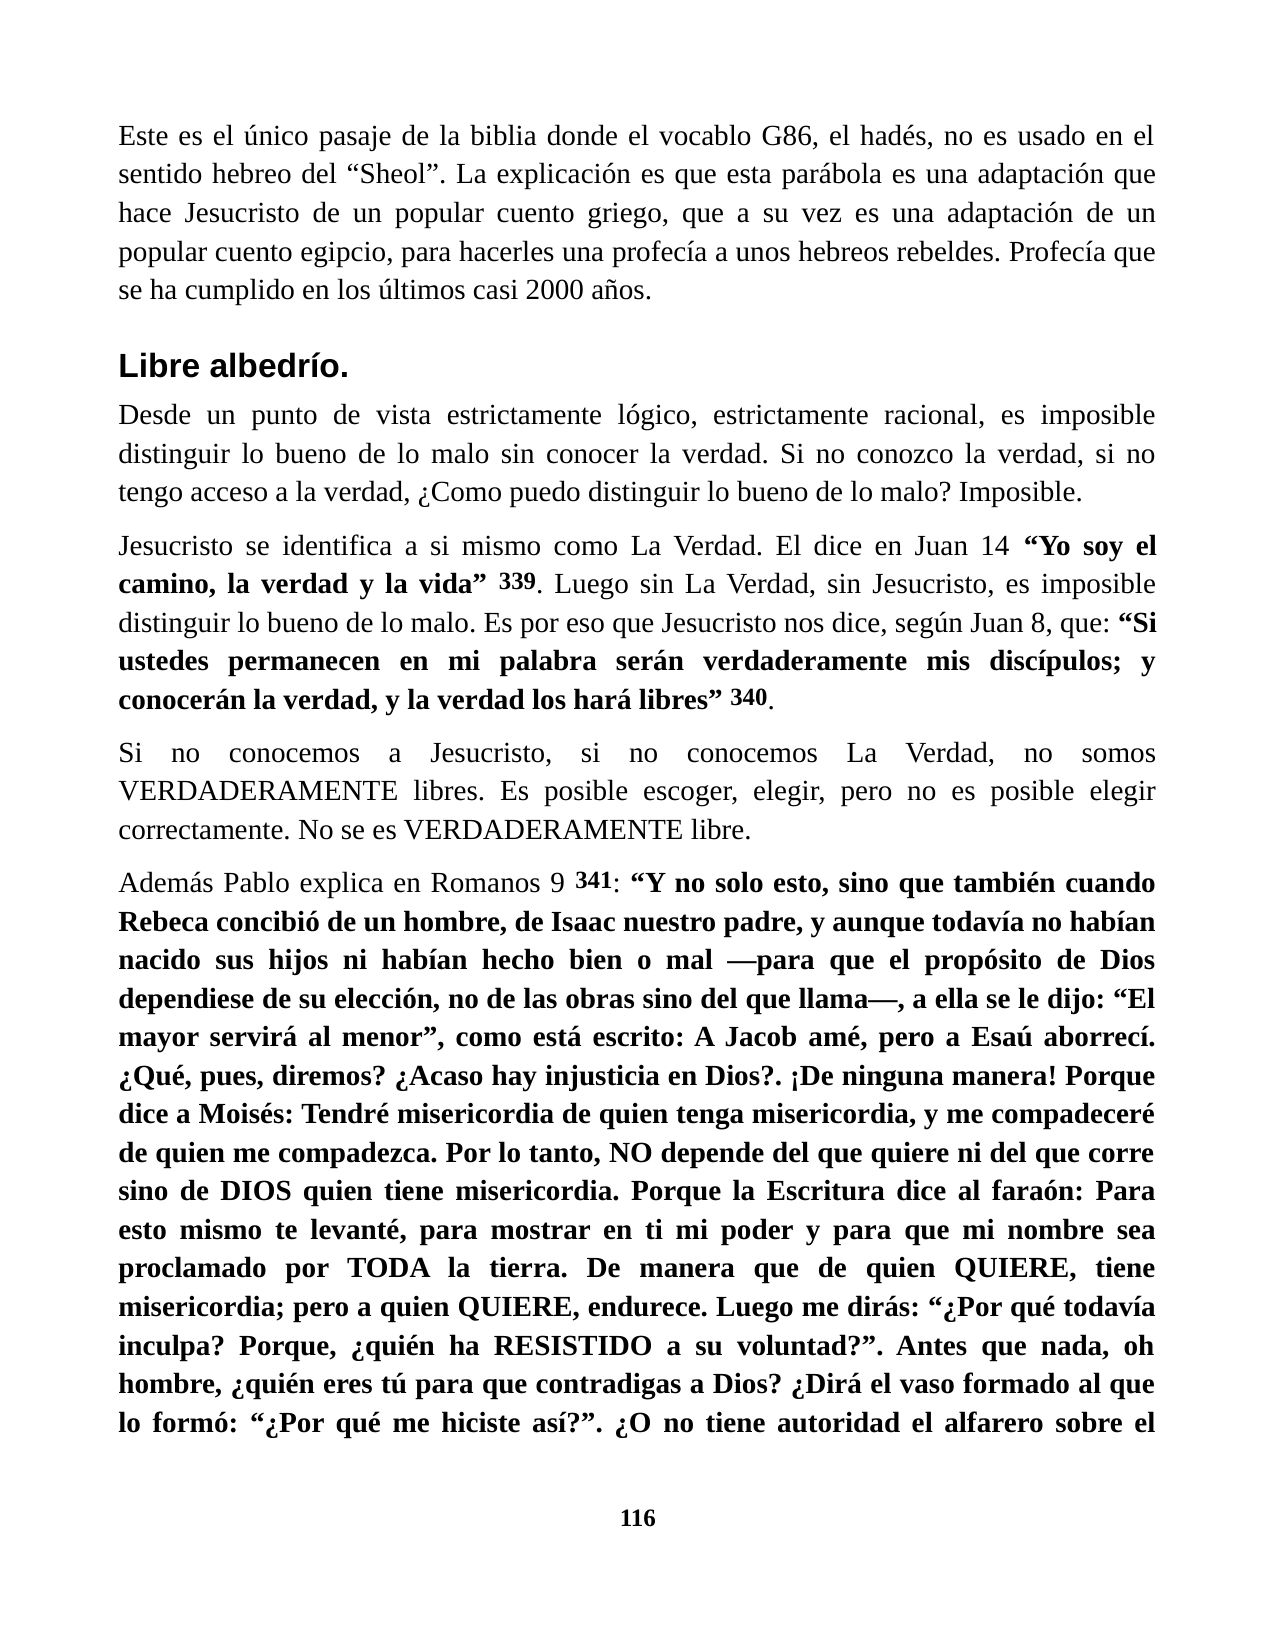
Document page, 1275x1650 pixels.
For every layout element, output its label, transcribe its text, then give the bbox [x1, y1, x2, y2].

subtitle Libre albedrío. [118, 346, 1157, 385]
text Jesucristo se identifica a si mismo como La Verdad. El dice en Juan 14 “Yo soy el camino, la verdad y la vida” . Luego sin La Verdad, sin Jesucristo, es imposible distinguir lo bueno de lo malo. Es por eso que Jesucristo nos dice, según Juan 8, que: “Si ustedes permanecen en mi palabra serán verdaderamente mis discípulos; y conocerán la verdad, y la verdad los hará libres” . [118, 528, 1157, 715]
text Si no conocemos a Jesucristo, si no conocemos La Verdad, no somos VERDADERAMENTE libres. Es posible escoger, elegir, pero no es posible elegir correctamente. No se es VERDADERAMENTE libre. [118, 735, 1157, 846]
text Este es el único pasaje de la biblia donde el vocablo G86, el hadés, no es usado en el sentido hebreo del “Sheol”. La explicación es que esta parábola es una adaptación que hace Jesucristo de un popular cuento griego, que a su vez es una adaptación de un popular cuento egipcio, para hacerles una profecía a unos hebreos rebeldes. Profecía que se ha cumplido en los últimos casi 2000 años. [118, 118, 1157, 306]
text Además Pablo explica en Romanos 9 : “Y no solo esto, sino que también cuando Rebeca concibió de un hombre, de Isaac nuestro padre, y aunque todavía no habían nacido sus hijos ni habían hecho bien o mal —para que el propósito de Dios dependiese de su elección, no de las obras sino del que llama—, a ella se le dijo: “El mayor servirá al menor”, como está escrito: A Jacob amé, pero a Esaú aborrecí. ¿Qué, pues, diremos? ¿Acaso hay injusticia en Dios?. ¡De ninguna manera! Porque dice a Moisés: Tendré misericordia de quien tenga misericordia, y me compadeceré de quien me compadezca. Por lo tanto, NO depende del que quiere ni del que corre sino de DIOS quien tiene misericordia. Porque la Escritura dice al faraón: Para esto mismo te levanté, para mostrar en ti mi poder y para que mi nombre sea proclamado por TODA la tierra. De manera que de quien QUIERE, tiene misericordia; pero a quien QUIERE, endurece. Luego me dirás: “¿Por qué todavía inculpa? Porque, ¿quién ha RESISTIDO a su voluntad?”. Antes que nada, oh hombre, ¿quién eres tú para que contradigas a Dios? ¿Dirá el vaso formado al que lo formó: “¿Por qué me hiciste así?”. ¿O no tiene autoridad el alfarero sobre el [118, 865, 1157, 1438]
text Desde un punto de vista estrictamente lógico, estrictamente racional, es imposible distinguir lo bueno de lo malo sin conocer la verdad. Si no conozco la verdad, si no tengo acceso a la verdad, ¿Como puedo distinguir lo bueno de lo malo? Imposible. [118, 397, 1157, 508]
